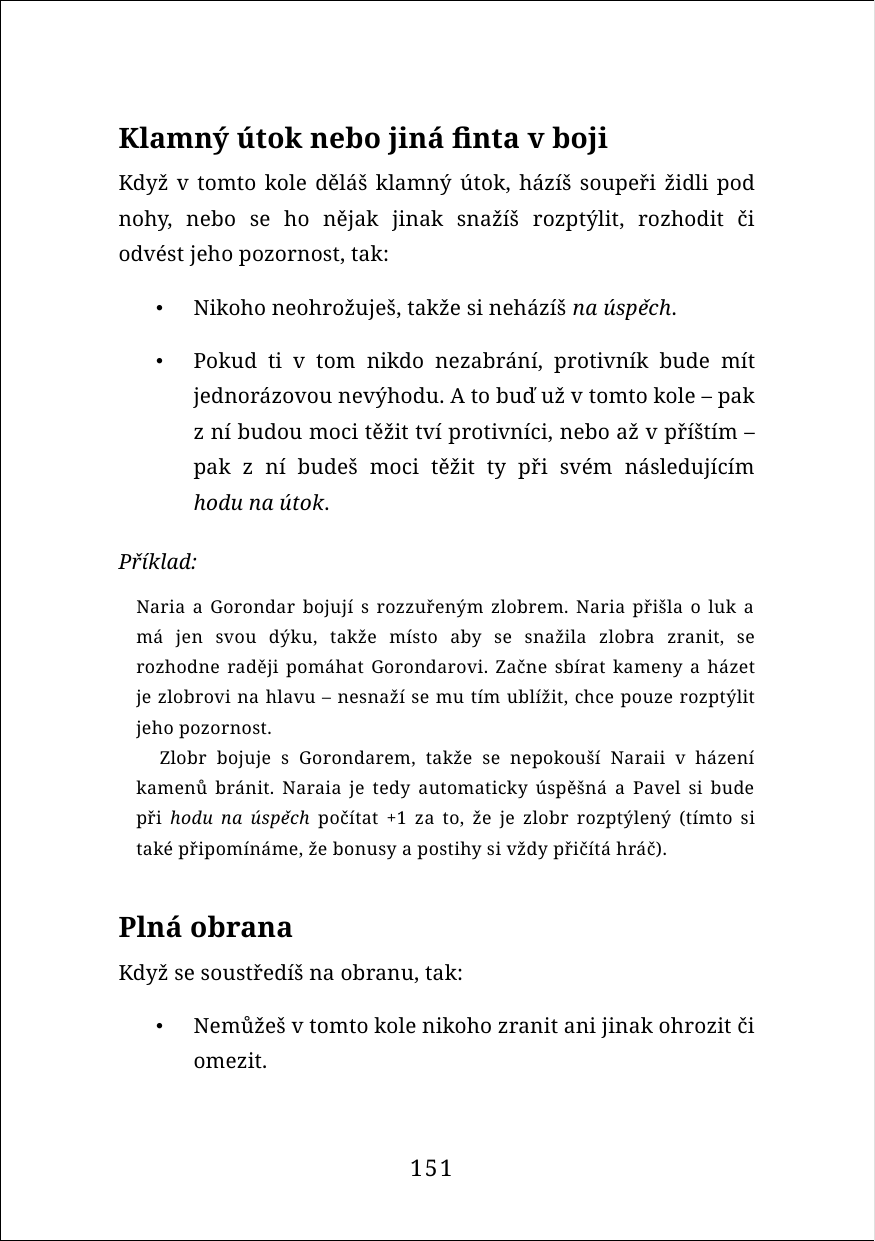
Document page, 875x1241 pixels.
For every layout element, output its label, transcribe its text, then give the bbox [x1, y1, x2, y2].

list Nemůžeš v tomto kole nikoho zranit ani jinak ohrozit či omezit. [156, 1011, 756, 1075]
list Pokud ti v tom nikdo nezabrání, protivník bude mít jednorázovou nevýhodu. A to buď už v tomto kole – pak z ní budou moci těžit tví protivníci, nebo až v příštím – pak z ní budeš moci těžit ty při svém následujícím hodu na útok. [156, 346, 756, 516]
text Když v tomto kole děláš klamný útok, házíš soupeři židli pod nohy, nebo se ho nějak jinak snažíš rozptýlit, rozhodit či odvést jeho pozornost, tak: [118, 168, 756, 268]
text Když se soustředíš na obranu, tak: [118, 958, 756, 986]
list Nikoho neohrožuješ, takže si neházíš na úspěch. [156, 293, 756, 321]
text Naria a Gorondar bojují s rozzuřeným zlobrem. Naria přišla o luk a má jen svou dýku, takže místo aby se snažila zlobra zranit, se rozhodne raději pomáhat Gorondarovi. Začne sbírat kameny a házet je zlobrovi na hlavu – nesnaží se mu tím ublížit, chce pouze rozptýlit jeho pozornost. Zlobr bojuje s Gorondarem, takže se nepokouší Naraii v házení kamenů bránit. Naraia je tedy automaticky úspěšná a Pavel si bude při hodu na úspěch počítat +1 za to, že je zlobr rozptýlený (tímto si také připomínáme, že bonusy a postihy si vždy přičítá hráč). [136, 594, 756, 860]
subtitle Klamný útok nebo jiná finta v boji [118, 118, 756, 157]
text Příklad: [118, 547, 756, 576]
subtitle Plná obrana [118, 908, 756, 946]
